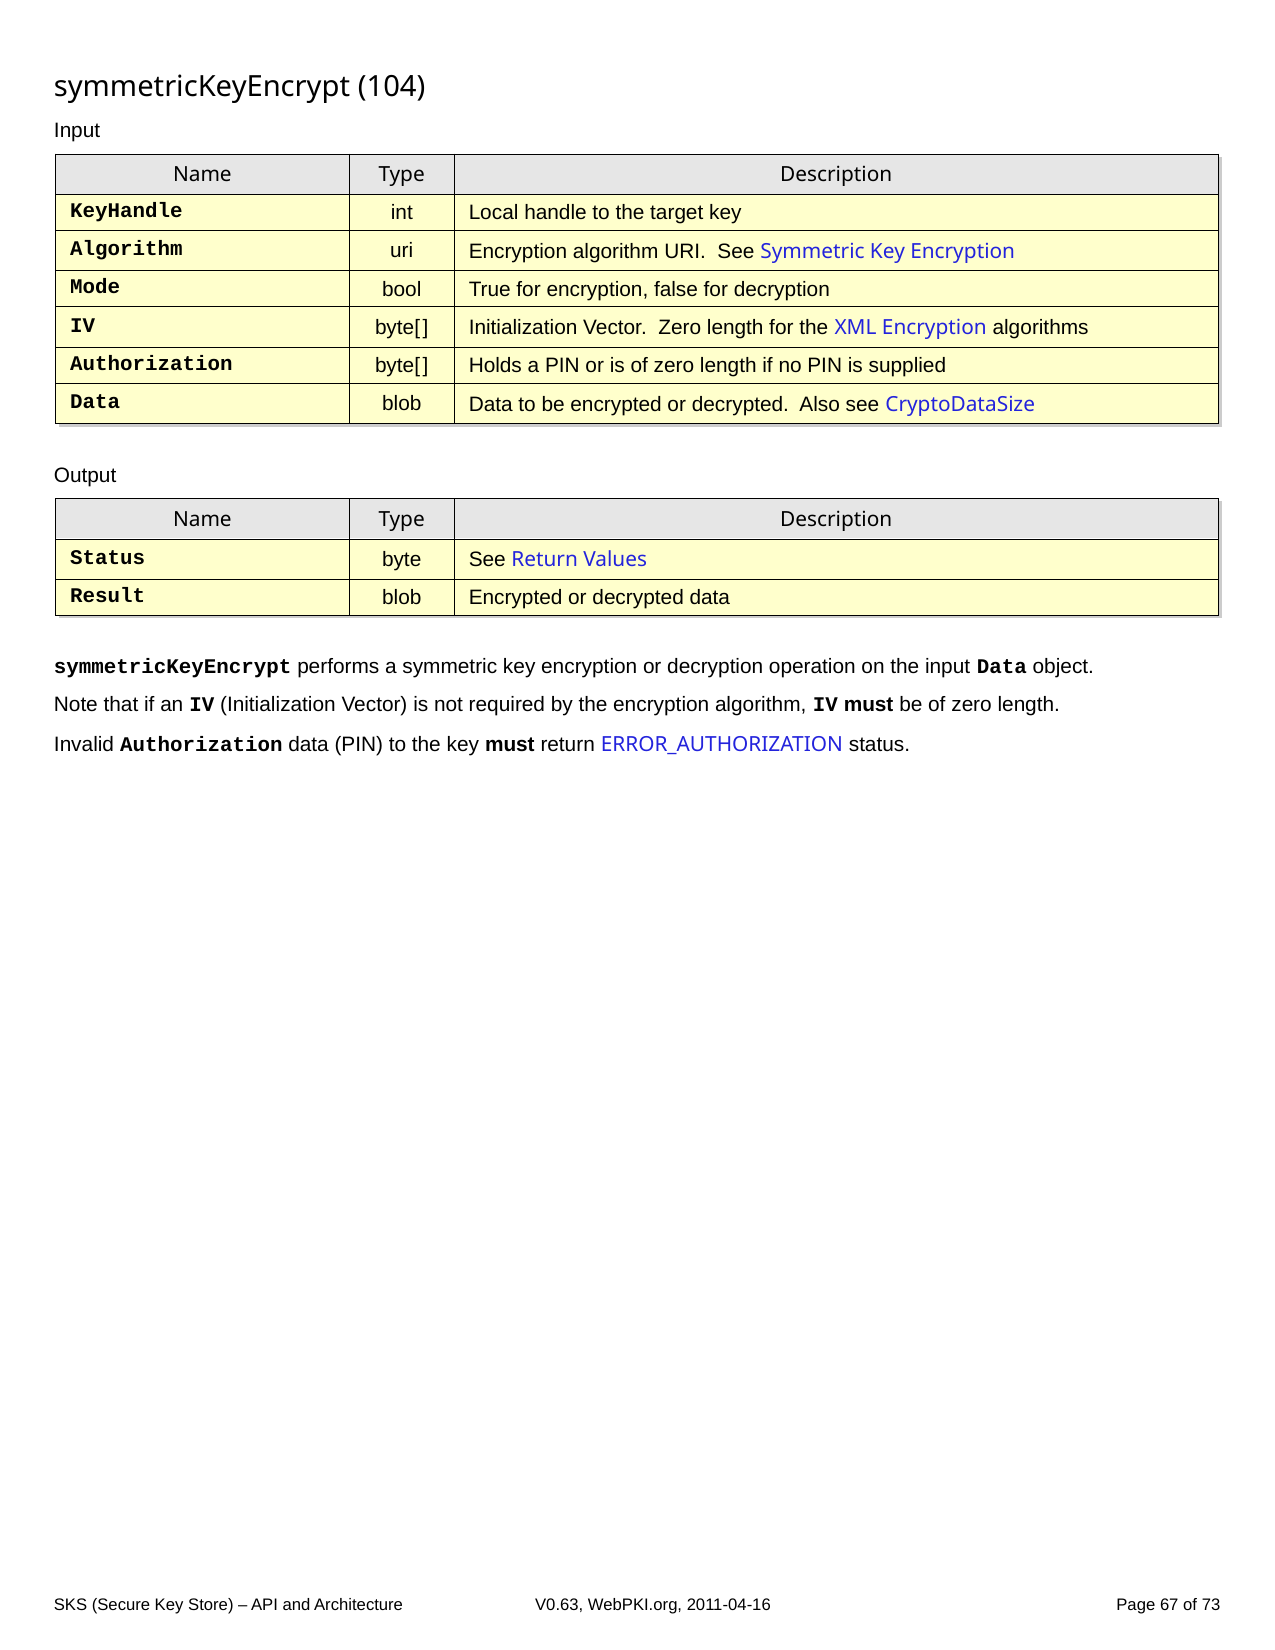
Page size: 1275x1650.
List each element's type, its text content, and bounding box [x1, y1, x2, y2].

text symmetricKeyEncrypt performs a symmetric key encryption or decryption operation on the input Data object. [54, 654, 1221, 680]
text Note that if an IV (Initialization Vector) is not required by the encryption algorithm, IV must be of zero length. [54, 692, 1221, 718]
text Input [54, 118, 1221, 142]
table_cell uri [350, 231, 454, 270]
table_cell Holds a PIN or is of zero length if no PIN is supplied [455, 348, 1218, 383]
table_cell Status [56, 540, 349, 579]
table_header Name [56, 155, 349, 194]
table_header Type [350, 499, 454, 538]
table_cell IV [56, 307, 349, 347]
table_cell Algorithm [56, 231, 349, 270]
table_cell Local handle to the target key [455, 195, 1218, 230]
table_cell Encryption algorithm URI. See Symmetric Key Encryption ‎ [455, 231, 1218, 270]
table_cell byte [350, 540, 454, 579]
table_cell Data [56, 384, 349, 423]
table_header Type [350, 155, 454, 194]
subtitle symmetricKeyEncrypt (104) [54, 66, 1221, 105]
table_cell Data to be encrypted or decrypted. Also see CryptoDataSize [455, 384, 1218, 423]
table_cell byte⁮[ ] [350, 348, 454, 383]
table_cell KeyHandle [56, 195, 349, 230]
table_cell Initialization Vector. Zero length for the XML Encryption algorithms [455, 307, 1218, 347]
table_header Description [455, 155, 1218, 194]
table_cell Result [56, 580, 349, 615]
table_cell See Return Values [455, 540, 1218, 579]
table_cell True for encryption, false for decryption [455, 271, 1218, 306]
table_cell bool [350, 271, 454, 306]
table_cell Encrypted or decrypted data [455, 580, 1218, 615]
table_cell Mode [56, 271, 349, 306]
table_cell blob [350, 580, 454, 615]
table_header Name [56, 499, 349, 538]
table_cell int [350, 195, 454, 230]
text Output [54, 462, 1221, 486]
table_cell byte⁮[ ] [350, 307, 454, 347]
table_cell Authorization [56, 348, 349, 383]
table_cell blob [350, 384, 454, 423]
table_header Description [455, 499, 1218, 538]
text Invalid Authorization data (PIN) to the key must return ERROR_AUTHORIZATION status. [54, 729, 1221, 758]
